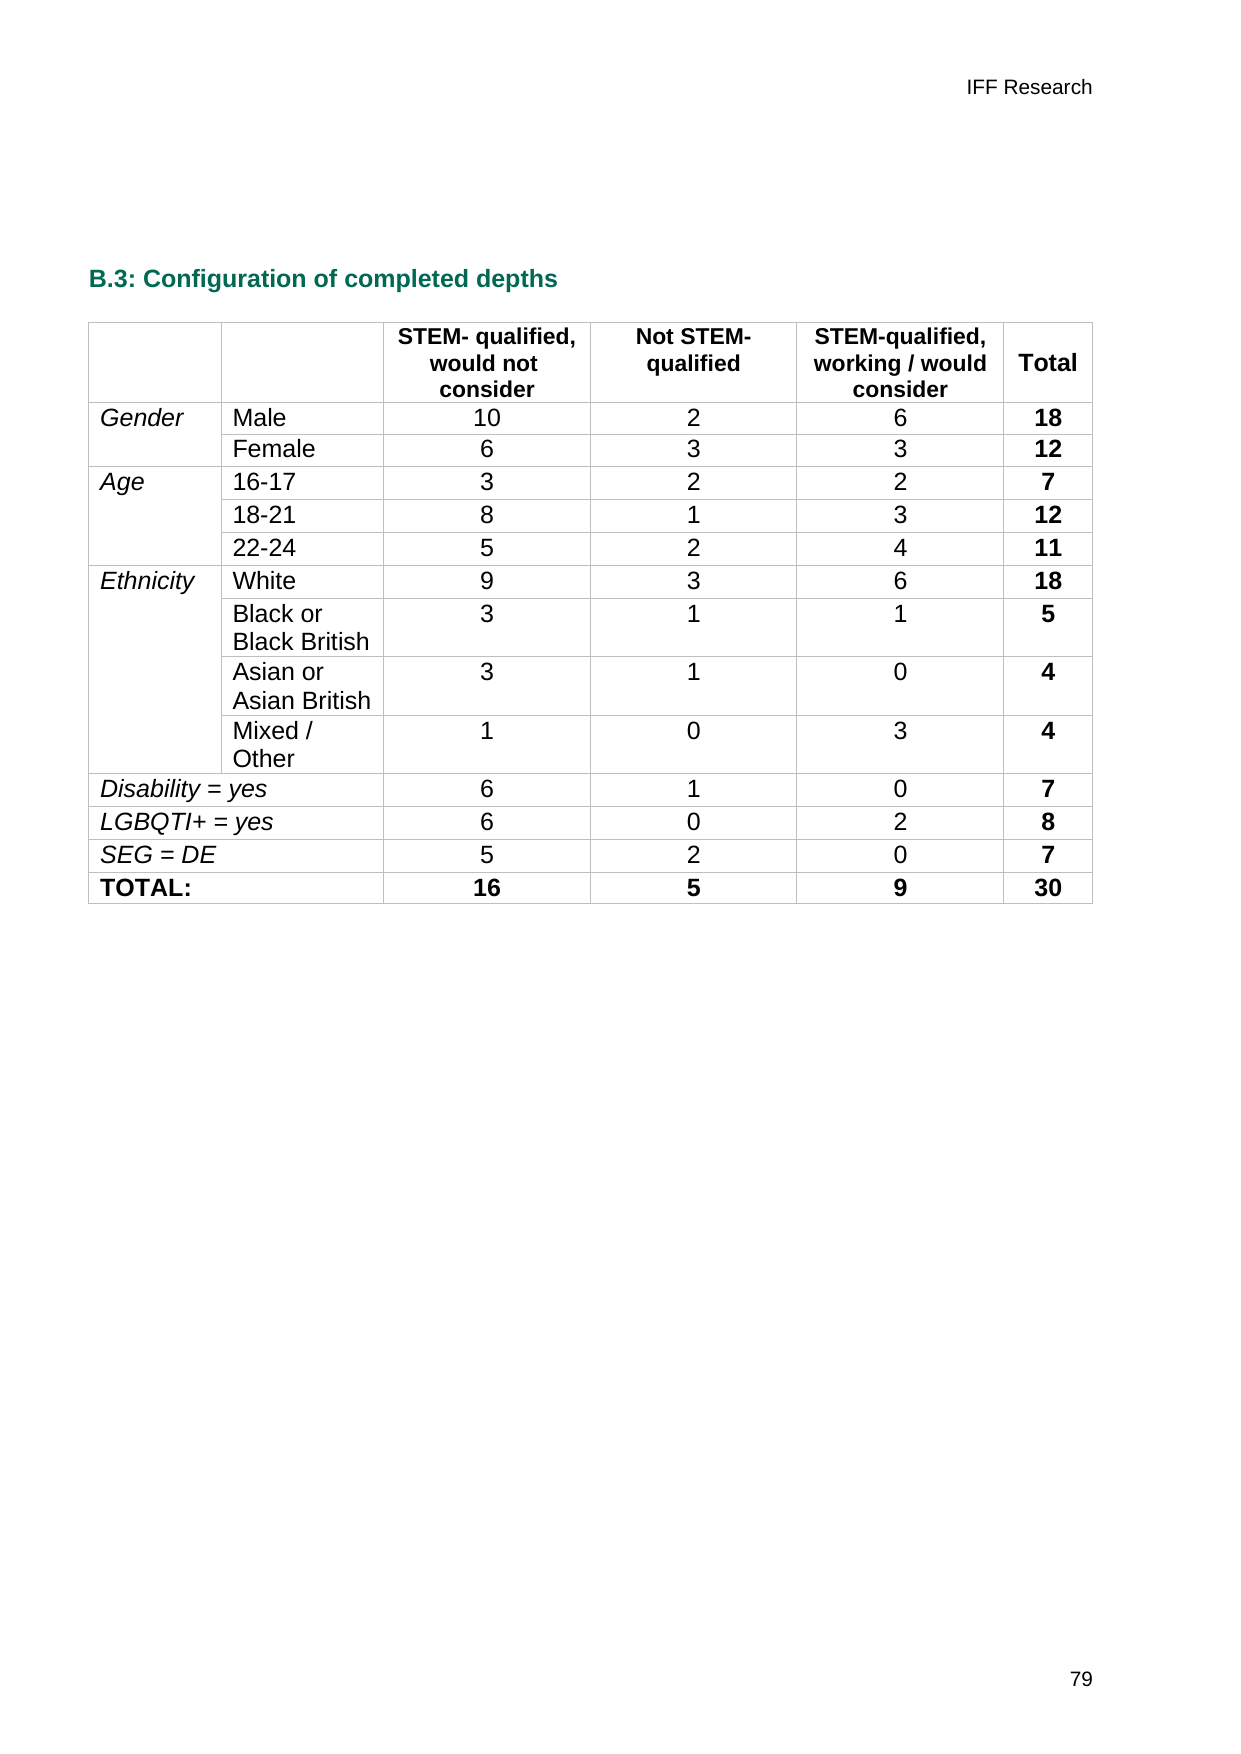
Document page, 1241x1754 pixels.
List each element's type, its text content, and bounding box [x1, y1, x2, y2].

table_cell 6 [797, 403, 1003, 433]
subtitle B.3: Configuration of completed depths [89, 264, 1092, 293]
table_cell 3 [797, 435, 1003, 466]
table_cell 11 [1004, 533, 1092, 565]
table_cell 3 [797, 716, 1003, 773]
table_cell 7 [1004, 774, 1092, 806]
table_cell Asian or Asian British [222, 657, 383, 714]
table_cell 6 [384, 807, 590, 839]
table_cell 10 [384, 403, 590, 433]
table_cell 3 [384, 467, 590, 499]
table_cell 12 [1004, 435, 1092, 466]
table_cell 2 [591, 403, 796, 433]
table_cell Age [89, 467, 221, 565]
table_cell 3 [591, 435, 796, 466]
table_cell 16-17 [222, 467, 383, 499]
table_cell 5 [591, 873, 796, 903]
table_cell 8 [1004, 807, 1092, 839]
table_cell 0 [591, 807, 796, 839]
table_cell 1 [591, 774, 796, 806]
table_cell 5 [1004, 599, 1092, 656]
table_cell Gender [89, 403, 221, 466]
table_cell Female [222, 435, 383, 466]
table_cell 8 [384, 500, 590, 532]
table_cell 0 [797, 840, 1003, 872]
table_cell 1 [591, 500, 796, 532]
table_cell 1 [384, 716, 590, 773]
table_cell Disability = yes [89, 774, 383, 806]
table_cell 18-21 [222, 500, 383, 532]
table_cell 18 [1004, 403, 1092, 433]
table_cell 7 [1004, 467, 1092, 499]
table_cell 6 [797, 566, 1003, 597]
table_cell 0 [797, 657, 1003, 714]
table_cell 30 [1004, 873, 1092, 903]
table_cell 1 [591, 657, 796, 714]
table_header [222, 323, 383, 402]
table_header Not STEM- qualified [591, 323, 796, 402]
table_cell 9 [384, 566, 590, 597]
table_cell 9 [797, 873, 1003, 903]
table_cell 5 [384, 840, 590, 872]
table_header [89, 323, 221, 402]
table_cell 22-24 [222, 533, 383, 565]
table_cell 0 [591, 716, 796, 773]
table_cell 16 [384, 873, 590, 903]
table_header Total [1004, 323, 1092, 402]
table_cell 2 [797, 467, 1003, 499]
table_cell 6 [384, 435, 590, 466]
table_cell 4 [1004, 657, 1092, 714]
table_cell LGBQTI+ = yes [89, 807, 383, 839]
table_cell 3 [384, 599, 590, 656]
table_cell 1 [797, 599, 1003, 656]
table_cell Ethnicity [89, 566, 221, 773]
table_cell 0 [797, 774, 1003, 806]
table_cell TOTAL: [89, 873, 383, 903]
table_cell 4 [1004, 716, 1092, 773]
table_cell Black or Black British [222, 599, 383, 656]
table_cell 2 [797, 807, 1003, 839]
table_cell 7 [1004, 840, 1092, 872]
table_cell 6 [384, 774, 590, 806]
table_cell White [222, 566, 383, 597]
table_cell Male [222, 403, 383, 433]
table_cell 2 [591, 840, 796, 872]
table_cell 5 [384, 533, 590, 565]
table_cell 3 [384, 657, 590, 714]
table_cell 12 [1004, 500, 1092, 532]
table_header STEM- qualified, would not consider [384, 323, 590, 402]
table_cell 18 [1004, 566, 1092, 597]
table_cell 4 [797, 533, 1003, 565]
table_cell 1 [591, 599, 796, 656]
table_cell 3 [797, 500, 1003, 532]
table_cell 2 [591, 533, 796, 565]
table_cell 3 [591, 566, 796, 597]
table_header STEM-qualified, working / would consider [797, 323, 1003, 402]
table_cell Mixed / Other [222, 716, 383, 773]
table_cell 2 [591, 467, 796, 499]
table_cell SEG = DE [89, 840, 383, 872]
